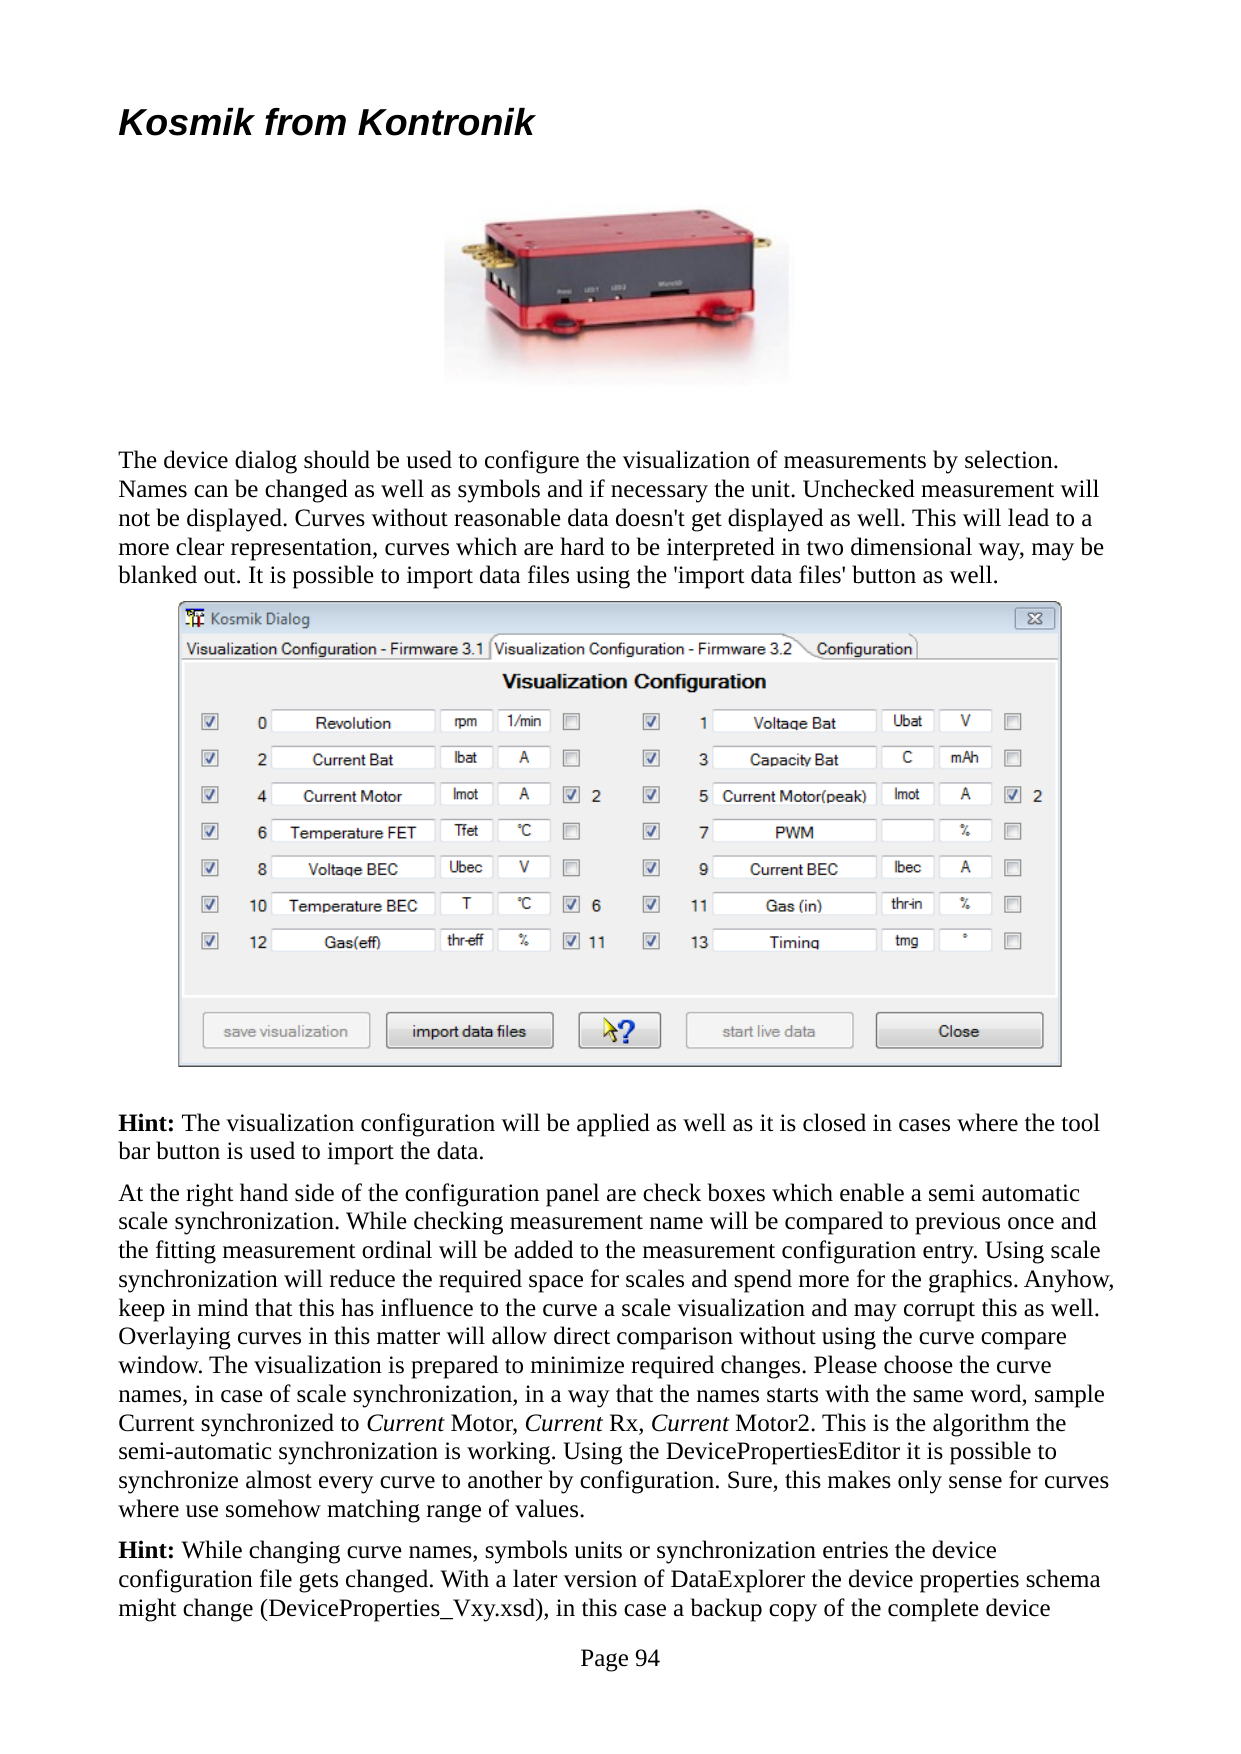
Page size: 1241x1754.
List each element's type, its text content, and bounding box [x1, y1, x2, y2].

subtitle Kosmik from Kontronik [118, 100, 1122, 143]
text Hint: The visualization configuration will be applied as well as it is closed in cases where the tool bar button is used to import the data. [118, 1108, 1122, 1165]
picture [444, 155, 796, 404]
picture [178, 601, 1062, 1067]
text Hint: While changing curve names, symbols units or synchronization entries the device configuration file gets changed. With a later version of DataExplorer the device properties schema might change (DeviceProperties_Vxy.xsd), in this case a backup copy of the complete device [118, 1535, 1122, 1621]
text The device dialog should be used to configure the visualization of measurements by selection. Names can be changed as well as symbols and if necessary the unit. Unchecked measurement will not be displayed. Curves without reasonable data doesn't get displayed as well. This will lead to a more clear representation, curves which are hard to be interpreted in two dimensional way, may be blanked out. It is possible to import data files using the 'import data files' button as well. [118, 445, 1122, 589]
text At the right hand side of the configuration panel are check boxes which enable a semi automatic scale synchronization. While checking measurement name will be compared to previous once and the fitting measurement ordinal will be added to the measurement configuration entry. Using scale synchronization will reduce the required space for scales and spend more for the graphics. Anyhow, keep in mind that this has influence to the curve a scale visualization and may corrupt this as well. Overlaying curves in this matter will allow direct comparison without using the curve compare window. The visualization is prepared to minimize required changes. Please choose the curve names, in case of scale synchronization, in a way that the names starts with the same word, sample Current synchronized to Current Motor, Current Rx, Current Motor2. This is the algorithm the semi-automatic synchronization is working. Using the DevicePropertiesEditor it is possible to synchronize almost every curve to another by configuration. Sure, this makes only sense for curves where use somehow matching range of values. [118, 1178, 1122, 1523]
